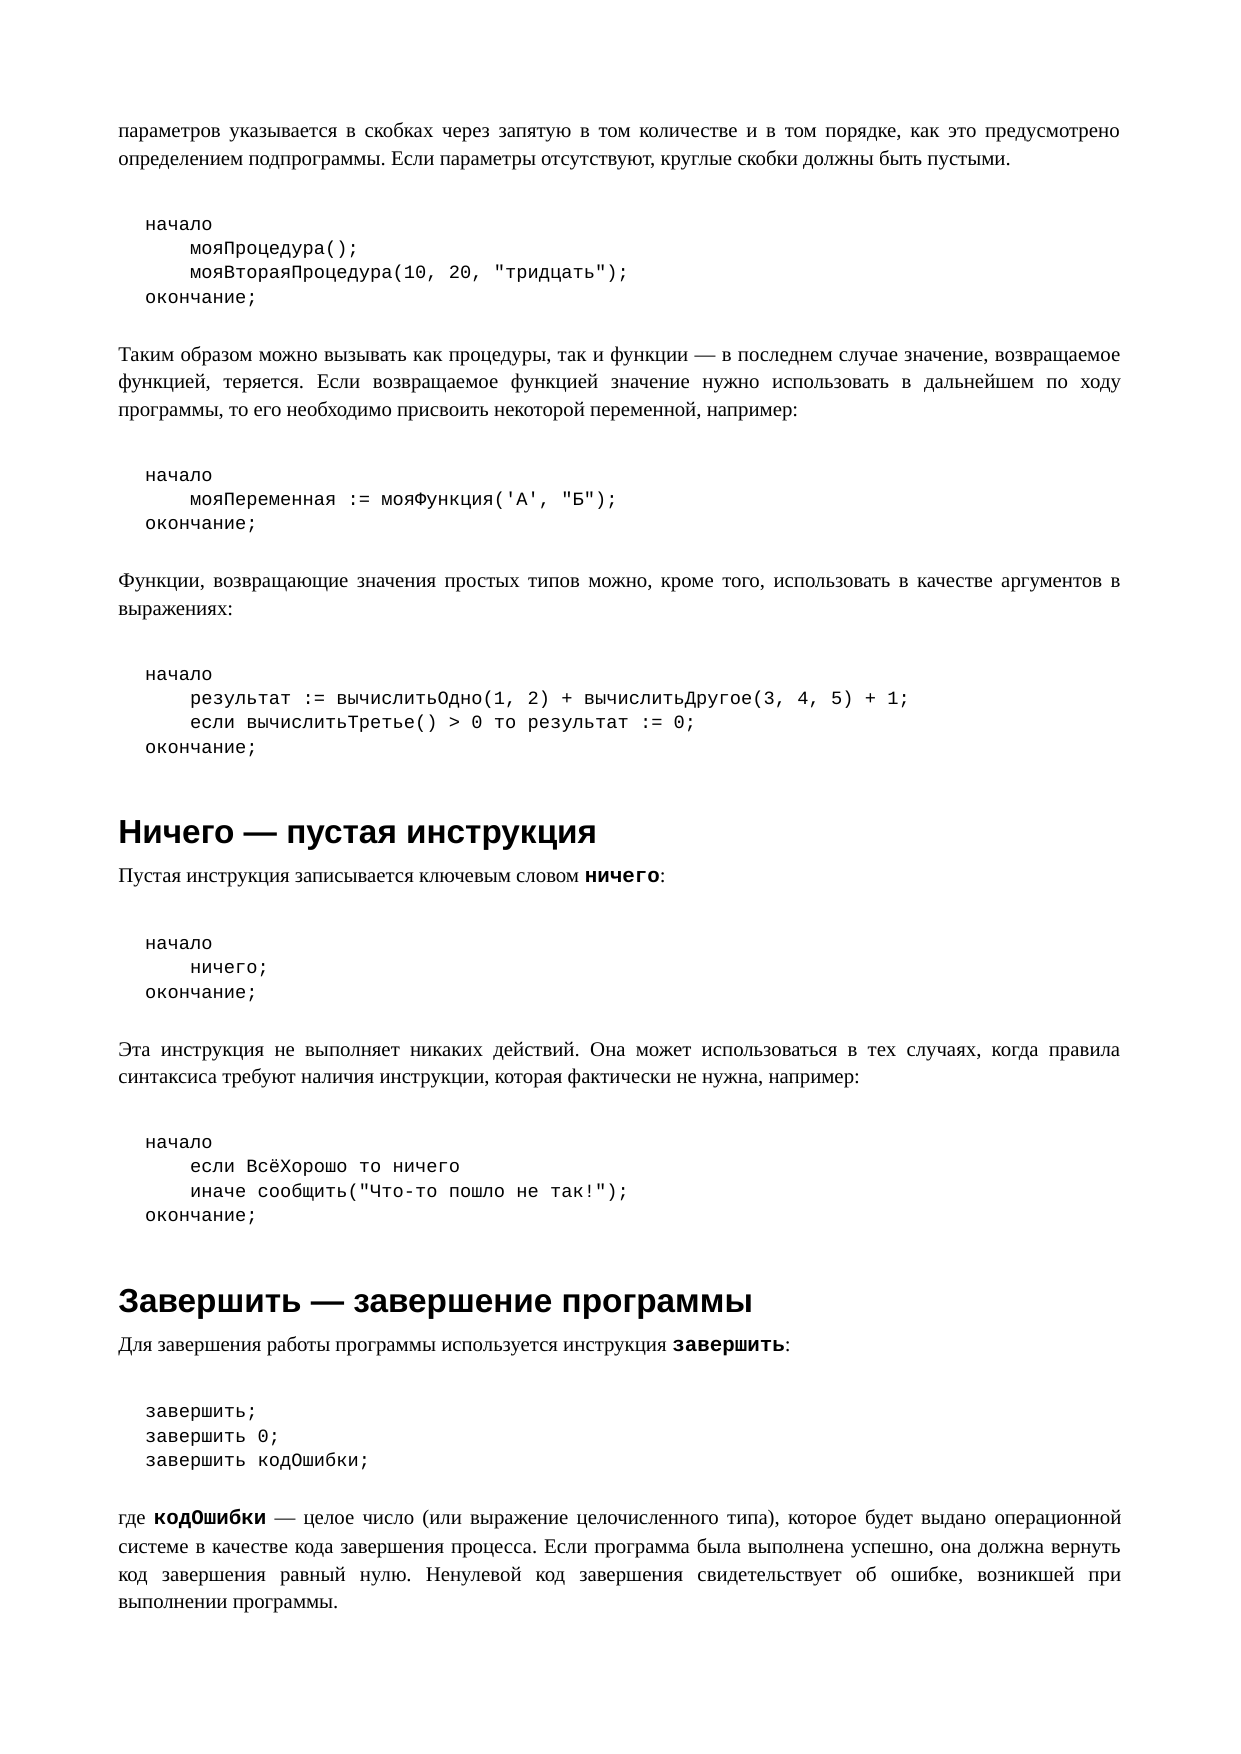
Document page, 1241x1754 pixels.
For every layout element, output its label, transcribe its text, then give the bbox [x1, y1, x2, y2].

text начало ничего; окончание; [136, 925, 1104, 1013]
subtitle Завершить — завершение программы [118, 1281, 1122, 1319]
text начало результат := вычислитьОдно(1, 2) + вычислитьДругое(3, 4, 5) + 1; если вычислитьТретье() > 0 то результат := 0; окончание; [136, 656, 1104, 768]
text Эта инструкция не выполняет никаких действий. Она может использоваться в тех случаях, когда правила синтаксиса требуют наличия инструкции, которая фактически не нужна, например: [118, 1036, 1122, 1088]
text начало если ВсёХорошо то ничего иначе сообщить("Что-то пошло не так!"); окончание; [136, 1124, 1104, 1236]
text завершить; завершить 0; завершить кодОшибки; [136, 1393, 1104, 1481]
text начало мояПроцедура(); мояВтораяПроцедура(10, 20, "тридцать"); окончание; [136, 206, 1104, 318]
text начало мояПеременная := мояФункция('А', "Б"); окончание; [136, 457, 1104, 544]
text параметров указывается в скобках через запятую в том количестве и в том порядке, как это предусмотрено определением подпрограммы. Если параметры отсутствуют, круглые скобки должны быть пустыми. [118, 118, 1122, 170]
text где кодОшибки — целое число (или выражение целочисленного типа), которое будет выдано операционной системе в качестве кода завершения процесса. Если программа была выполнена успешно, она должна вернуть код завершения равный нулю. Ненулевой код завершения свидетельствует об ошибке, возникшей при выполнении программы. [118, 1505, 1122, 1613]
text Пустая инструкция записывается ключевым словом ничего: [118, 863, 1122, 889]
text Для завершения работы программы используется инструкция завершить: [118, 1332, 1122, 1357]
text Функции, возвращающие значения простых типов можно, кроме того, использовать в качестве аргументов в выражениях: [118, 568, 1122, 620]
text Таким образом можно вызывать как процедуры, так и функции — в последнем случае значение, возвращаемое функцией, теряется. Если возвращаемое функцией значение нужно использовать в дальнейшем по ходу программы, то его необходимо присвоить некоторой переменной, например: [118, 341, 1122, 421]
subtitle Ничего — пустая инструкция [118, 812, 1122, 851]
